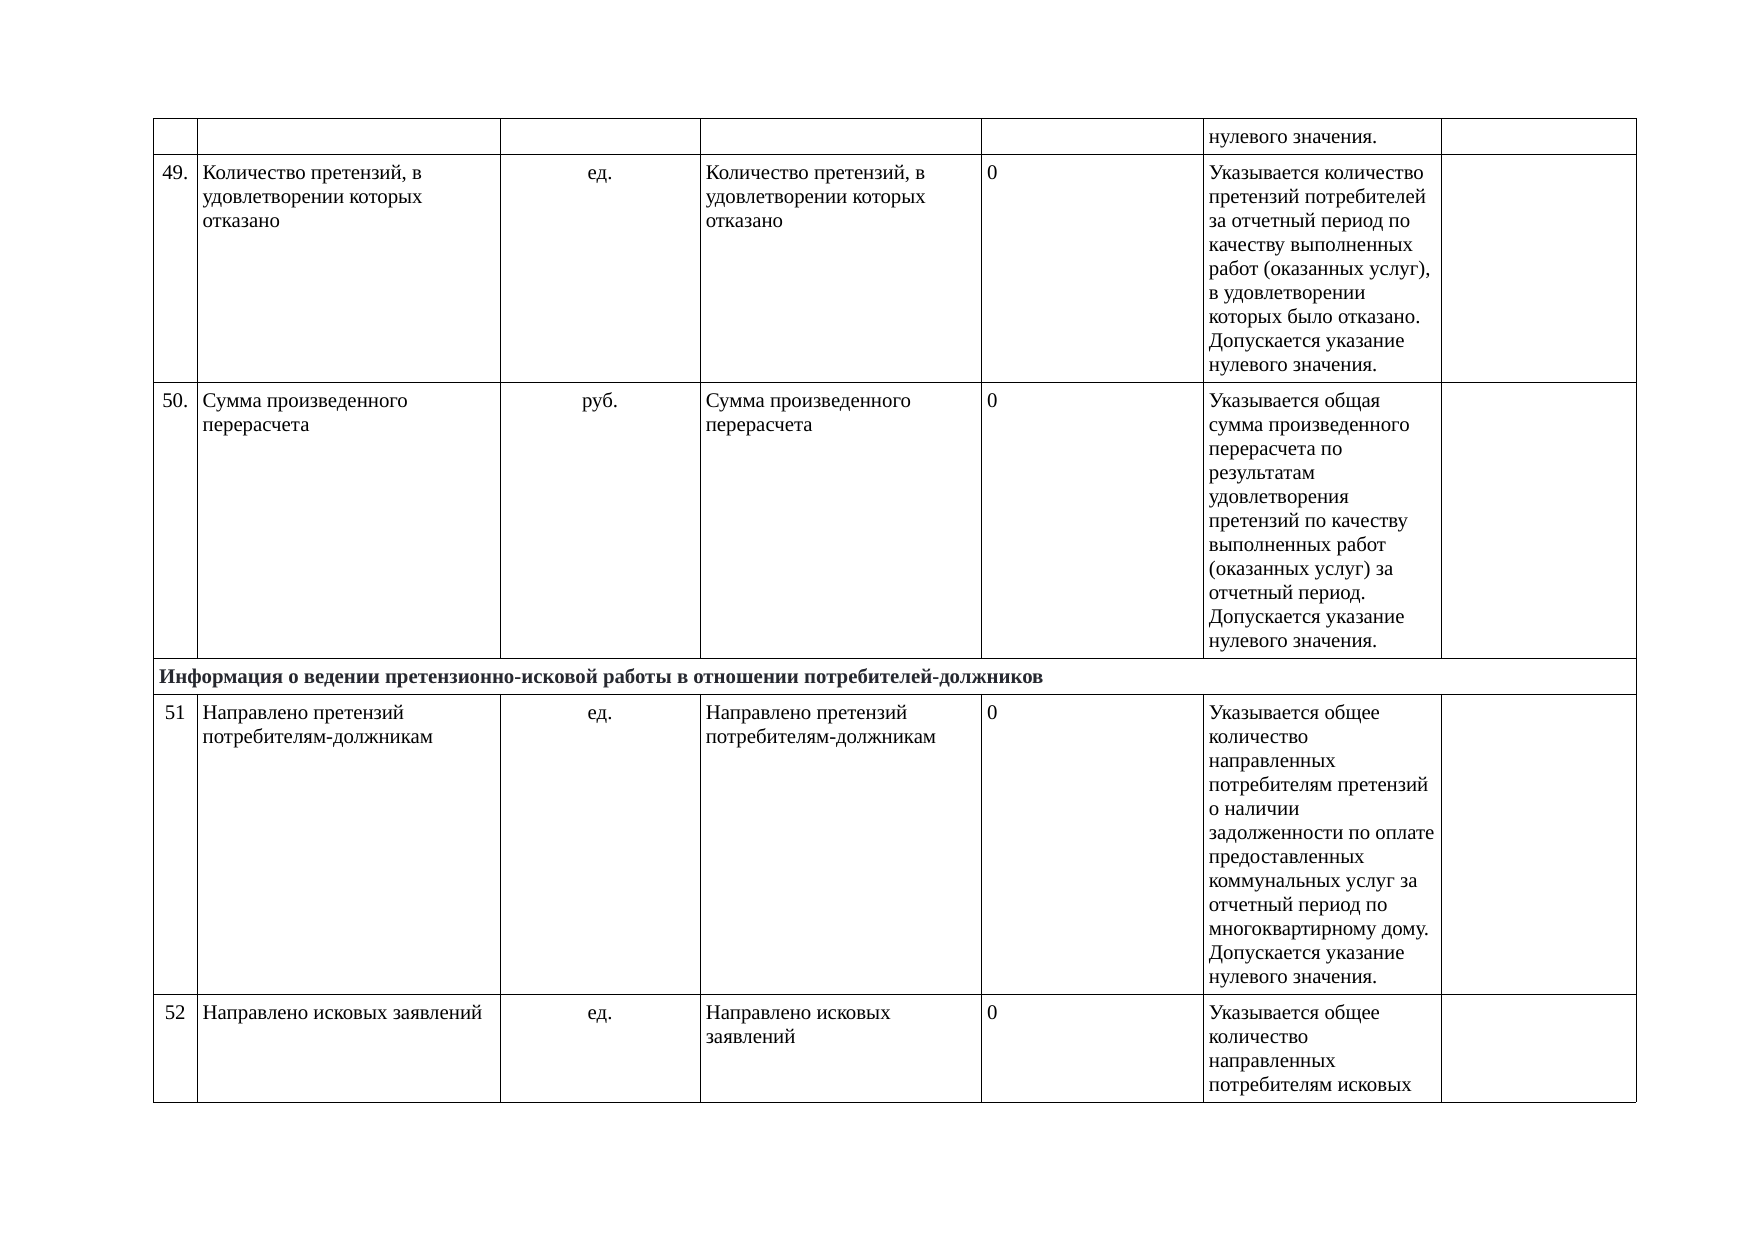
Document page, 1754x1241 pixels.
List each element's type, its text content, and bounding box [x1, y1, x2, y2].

table_cell [1442, 695, 1636, 994]
table_cell ед. [501, 155, 700, 382]
table_cell [982, 119, 1203, 154]
table_cell 0 [982, 383, 1203, 658]
table_cell Направлено претензий потребителям-должникам [198, 695, 500, 994]
table_cell Количество претензий, в удовлетворении которых отказано [701, 155, 981, 382]
table_cell ед. [501, 995, 700, 1102]
table_cell Информация о ведении претензионно-исковой работы в отношении потребителей-должников [154, 659, 1636, 694]
table_cell [154, 119, 197, 154]
table_cell Направлено исковых заявлений [701, 995, 981, 1102]
table_cell 49. [154, 155, 197, 382]
table_cell 0 [982, 995, 1203, 1102]
table_cell ед. [501, 695, 700, 994]
table_cell 0 [982, 695, 1203, 994]
table_cell [1442, 119, 1636, 154]
table_cell [1442, 383, 1636, 658]
table_cell нулевого значения. [1204, 119, 1441, 154]
table_cell [701, 119, 981, 154]
table_cell Сумма произведенного перерасчета [198, 383, 500, 658]
table_cell [198, 119, 500, 154]
table_cell Указывается общая сумма произведенного перерасчета по результатам удовлетворения претензий по качеству выполненных работ (оказанных услуг) за отчетный период. Допускается указание нулевого значения. [1204, 383, 1441, 658]
table_cell Указывается количество претензий потребителей за отчетный период по качеству выполненных работ (оказанных услуг), в удовлетворении которых было отказано. Допускается указание нулевого значения. [1204, 155, 1441, 382]
table_cell Направлено исковых заявлений [198, 995, 500, 1102]
table_cell Количество претензий, в удовлетворении которых отказано [198, 155, 500, 382]
table_cell [1442, 995, 1636, 1102]
table_cell Указывается общее количество направленных потребителям исковых [1204, 995, 1441, 1102]
table_cell Сумма произведенного перерасчета [701, 383, 981, 658]
table_cell руб. [501, 383, 700, 658]
table_cell 50. [154, 383, 197, 658]
table_cell [501, 119, 700, 154]
table_cell 52 [154, 995, 197, 1102]
table_cell Направлено претензий потребителям-должникам [701, 695, 981, 994]
table_cell 51 [154, 695, 197, 994]
table_cell 0 [982, 155, 1203, 382]
table_cell [1442, 155, 1636, 382]
table_cell Указывается общее количество направленных потребителям претензий о наличии задолженности по оплате предоставленных коммунальных услуг за отчетный период по многоквартирному дому. Допускается указание нулевого значения. [1204, 695, 1441, 994]
